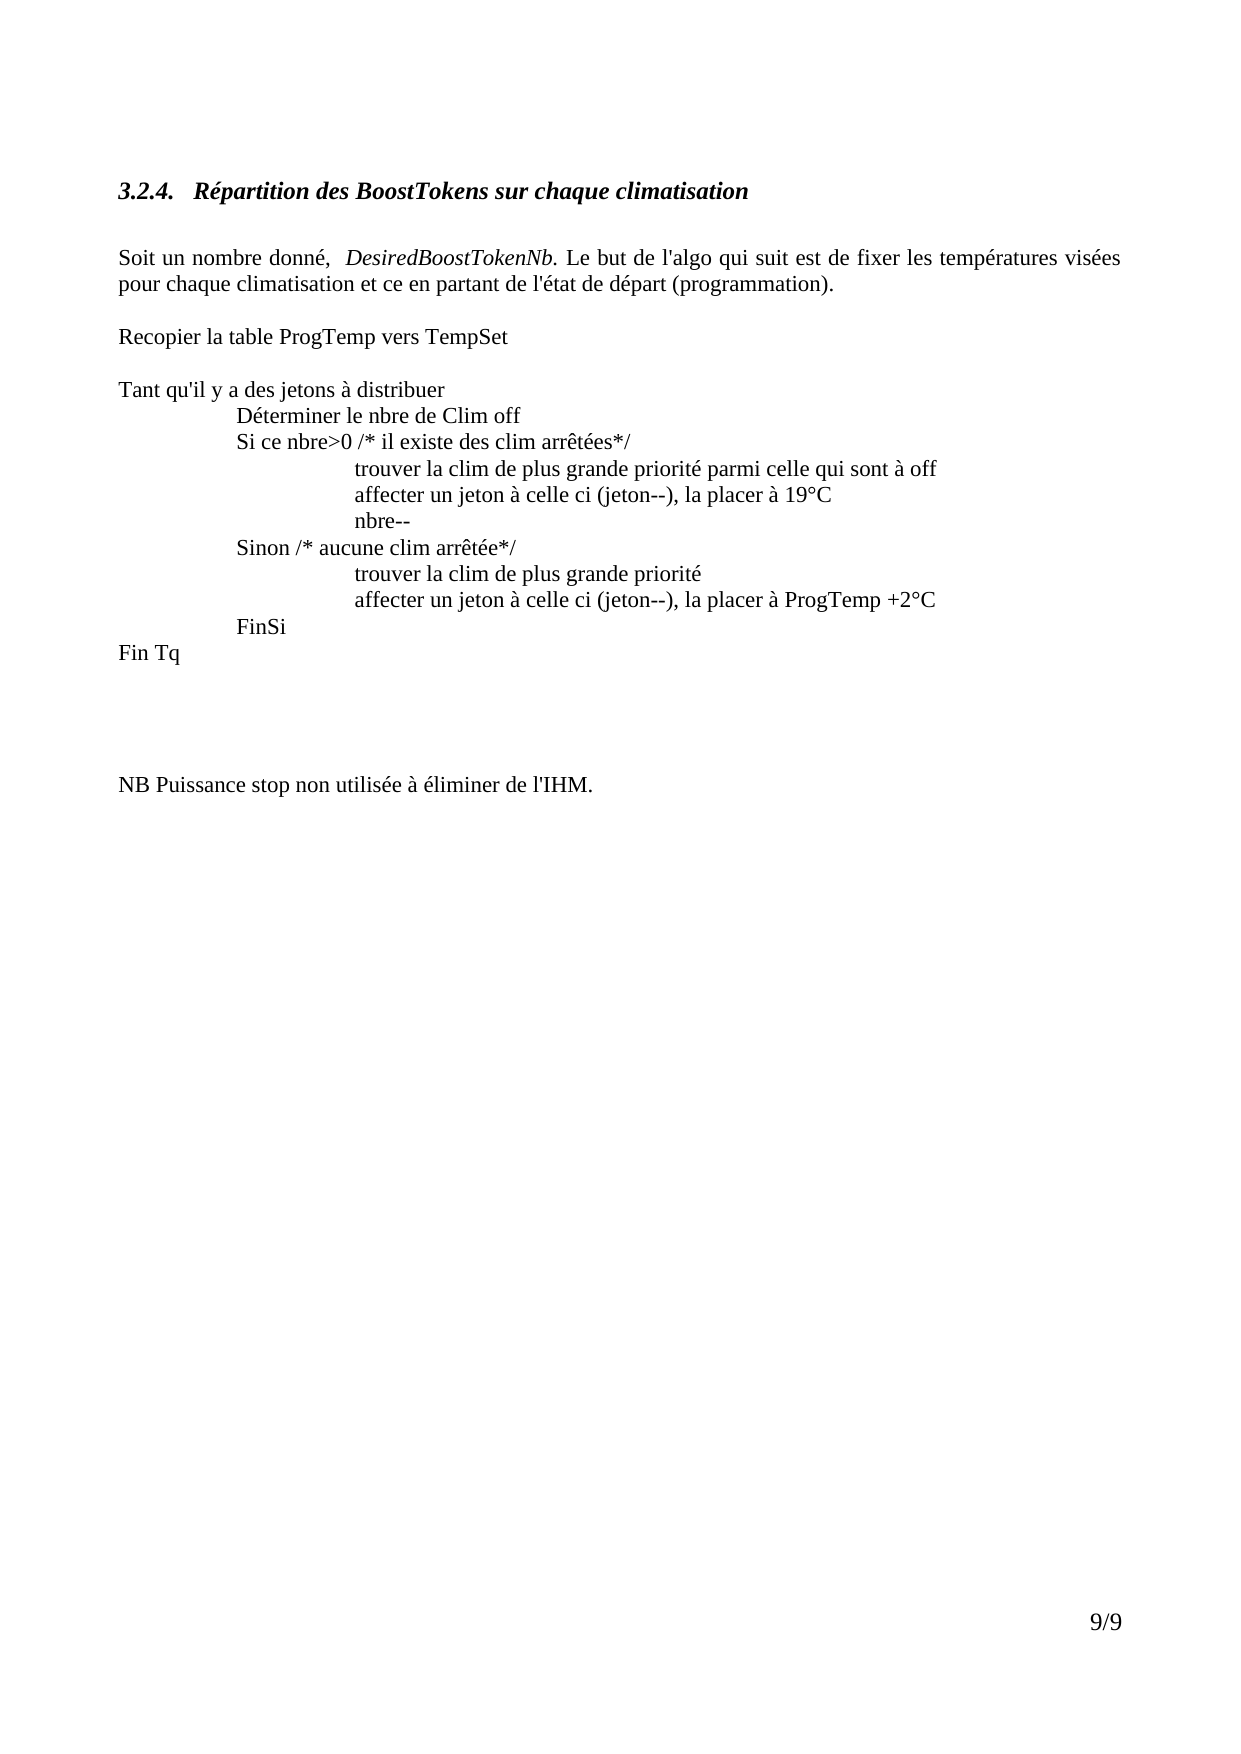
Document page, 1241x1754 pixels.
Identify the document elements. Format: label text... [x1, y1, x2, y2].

text Si ce nbre>0 /* il existe des clim arrêtées*/ [118, 428, 1122, 455]
text Fin Tq [118, 639, 1122, 666]
text Tant qu'il y a des jetons à distribuer [118, 376, 1122, 402]
text nbre-- [118, 507, 1122, 534]
text trouver la clim de plus grande priorité [118, 560, 1122, 587]
text Sinon /* aucune clim arrêtée*/ [118, 534, 1122, 560]
text FinSi [118, 613, 1122, 639]
text trouver la clim de plus grande priorité parmi celle qui sont à off [118, 455, 1122, 481]
subtitle Répartition des BoostTokens sur chaque climatisation [118, 176, 1122, 205]
text Recopier la table ProgTemp vers TempSet [118, 323, 1122, 349]
text affecter un jeton à celle ci (jeton--), la placer à 19°C [118, 481, 1122, 507]
text Soit un nombre donné, DesiredBoostTokenNb. Le but de l'algo qui suit est de fixer les températures visées pour chaque climatisation et ce en partant de l'état de départ (programmation). [118, 244, 1122, 297]
text NB Puissance stop non utilisée à éliminer de l'IHM. [118, 771, 1122, 797]
text affecter un jeton à celle ci (jeton--), la placer à ProgTemp +2°C [118, 587, 1122, 613]
text Déterminer le nbre de Clim off [118, 402, 1122, 428]
